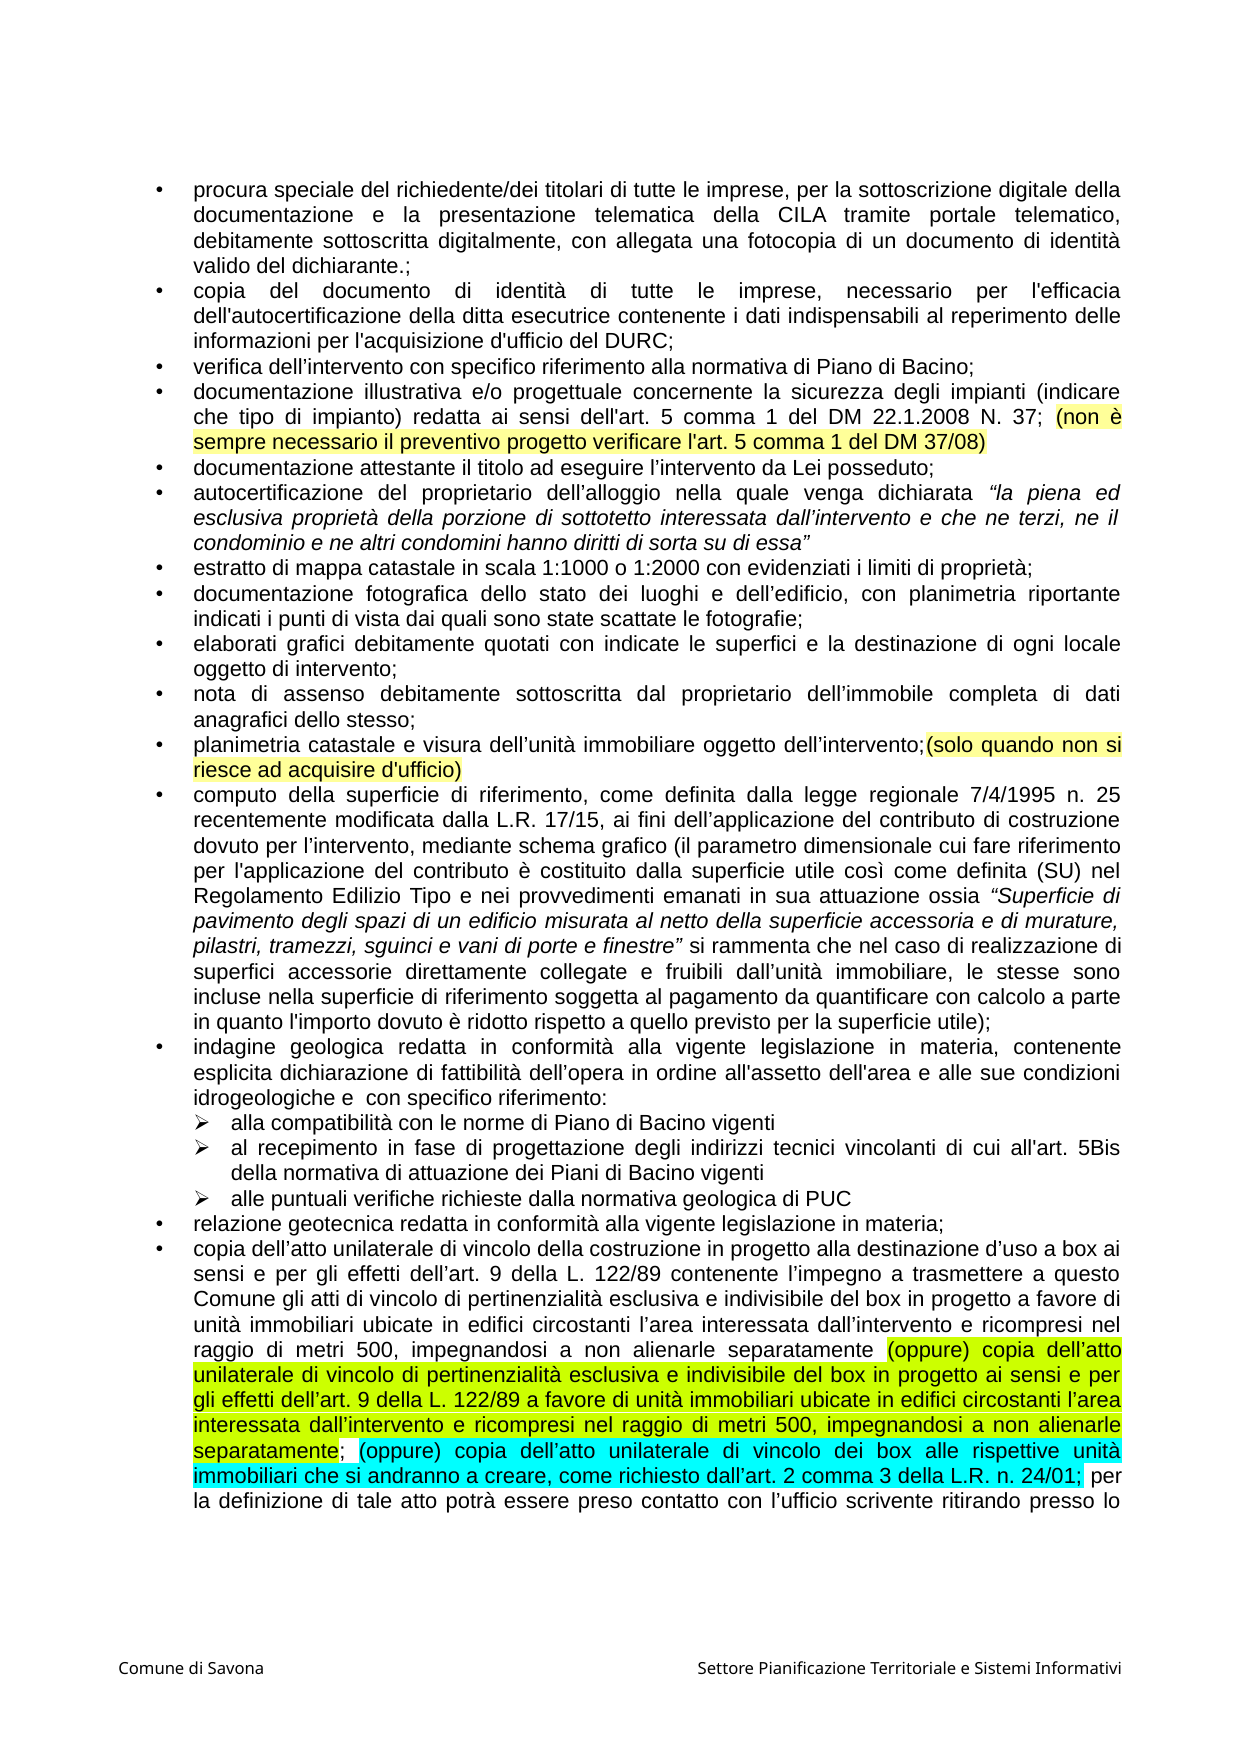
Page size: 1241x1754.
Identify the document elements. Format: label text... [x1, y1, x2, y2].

list relazione geotecnica redatta in conformità alla vigente legislazione in materia; [156, 1211, 1122, 1236]
list alla compatibilità con le norme di Piano di Bacino vigenti [193, 1110, 1122, 1135]
list autocertificazione del proprietario dell’alloggio nella quale venga dichiarata “la piena ed esclusiva proprietà della porzione di sottotetto interessata dall’intervento e che ne terzi, ne il condominio e ne altri condomini hanno diritti di sorta su di essa” [156, 480, 1122, 555]
list documentazione attestante il titolo ad eseguire l’intervento da Lei posseduto; [156, 454, 1122, 480]
list documentazione illustrativa e/o progettuale concernente la sicurezza degli impianti (indicare che tipo di impianto) redatta ai sensi dell'art. 5 comma 1 del DM 22.1.2008 N. 37; (non è sempre necessario il preventivo progetto verificare l'art. 5 comma 1 del DM 37/08) [156, 379, 1122, 454]
list estratto di mappa catastale in scala 1:1000 o 1:2000 con evidenziati i limiti di proprietà; [156, 555, 1122, 581]
list nota di assenso debitamente sottoscritta dal proprietario dell’immobile completa di dati anagrafici dello stesso; [156, 681, 1122, 732]
list copia dell’atto unilaterale di vincolo della costruzione in progetto alla destinazione d’uso a box ai sensi e per gli effetti dell’art. 9 della L. 122/89 contenente l’impegno a trasmettere a questo Comune gli atti di vincolo di pertinenzialità esclusiva e indivisibile del box in progetto a favore di unità immobiliari ubicate in edifici circostanti l’area interessata dall’intervento e ricompresi nel raggio di metri 500, impegnandosi a non alienarle separatamente (oppure) copia dell’atto unilaterale di vincolo di pertinenzialità esclusiva e indivisibile del box in progetto ai sensi e per gli effetti dell’art. 9 della L. 122/89 a favore di unità immobiliari ubicate in edifici circostanti l’area interessata dall’intervento e ricompresi nel raggio di metri 500, impegnandosi a non alienarle separatamente; (oppure) copia dell’atto unilaterale di vincolo dei box alle rispettive unità immobiliari che si andranno a creare, come richiesto dall’art. 2 comma 3 della L.R. n. 24/01; per la definizione di tale atto potrà essere preso contatto con l’ufficio scrivente ritirando presso lo [156, 1236, 1122, 1513]
list alle puntuali verifiche richieste dalla normativa geologica di PUC [193, 1186, 1122, 1211]
list al recepimento in fase di progettazione degli indirizzi tecnici vincolanti di cui all'art. 5Bis della normativa di attuazione dei Piani di Bacino vigenti [193, 1135, 1122, 1186]
list planimetria catastale e visura dell’unità immobiliare oggetto dell’intervento;(solo quando non si riesce ad acquisire d'ufficio) [156, 732, 1122, 782]
list procura speciale del richiedente/dei titolari di tutte le imprese, per la sottoscrizione digitale della documentazione e la presentazione telematica della CILA tramite portale telematico, debitamente sottoscritta digitalmente, con allegata una fotocopia di un documento di identità valido del dichiarante.; [156, 177, 1122, 278]
list elaborati grafici debitamente quotati con indicate le superfici e la destinazione di ogni locale oggetto di intervento; [156, 631, 1122, 681]
list verifica dell’intervento con specifico riferimento alla normativa di Piano di Bacino; [156, 354, 1122, 379]
list documentazione fotografica dello stato dei luoghi e dell’edificio, con planimetria riportante indicati i punti di vista dai quali sono state scattate le fotografie; [156, 581, 1122, 631]
list computo della superficie di riferimento, come definita dalla legge regionale 7/4/1995 n. 25 recentemente modificata dalla L.R. 17/15, ai fini dell’applicazione del contributo di costruzione dovuto per l’intervento, mediante schema grafico (il parametro dimensionale cui fare riferimento per l'applicazione del contributo è costituito dalla superficie utile così come definita (SU) nel Regolamento Edilizio Tipo e nei provvedimenti emanati in sua attuazione ossia “Superficie di pavimento degli spazi di un edificio misurata al netto della superficie accessoria e di murature, pilastri, tramezzi, sguinci e vani di porte e finestre” si rammenta che nel caso di realizzazione di superfici accessorie direttamente collegate e fruibili dall’unità immobiliare, le stesse sono incluse nella superficie di riferimento soggetta al pagamento da quantificare con calcolo a parte in quanto l'importo dovuto è ridotto rispetto a quello previsto per la superficie utile); [156, 782, 1122, 1034]
list indagine geologica redatta in conformità alla vigente legislazione in materia, contenente esplicita dichiarazione di fattibilità dell’opera in ordine all'assetto dell'area e alle sue condizioni idrogeologiche e con specifico riferimento: [156, 1034, 1122, 1110]
list copia del documento di identità di tutte le imprese, necessario per l'efficacia dell'autocertificazione della ditta esecutrice contenente i dati indispensabili al reperimento delle informazioni per l'acquisizione d'ufficio del DURC; [156, 278, 1122, 354]
